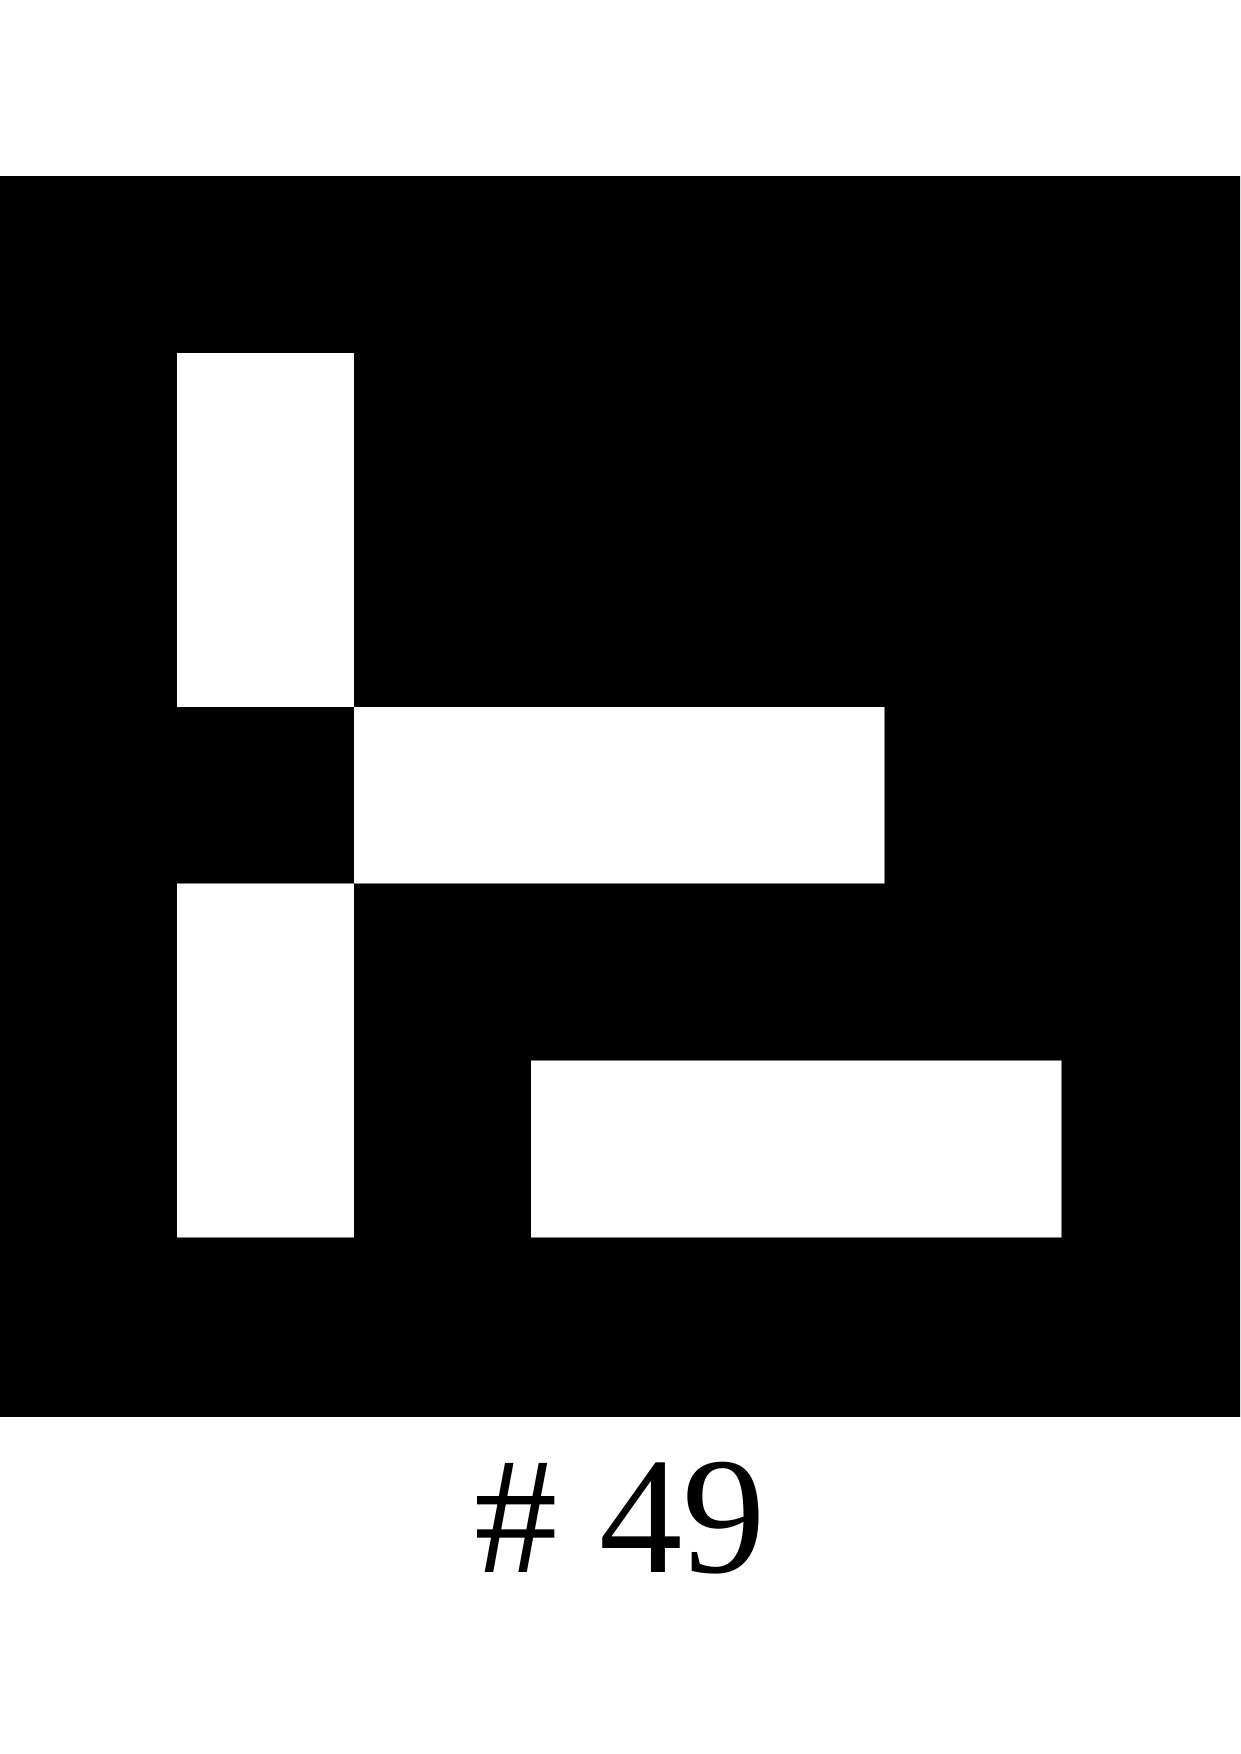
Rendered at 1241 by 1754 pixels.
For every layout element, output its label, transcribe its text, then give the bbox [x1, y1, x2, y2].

picture [0, 176, 1241, 1417]
text # 49 [118, 1417, 1122, 1608]
